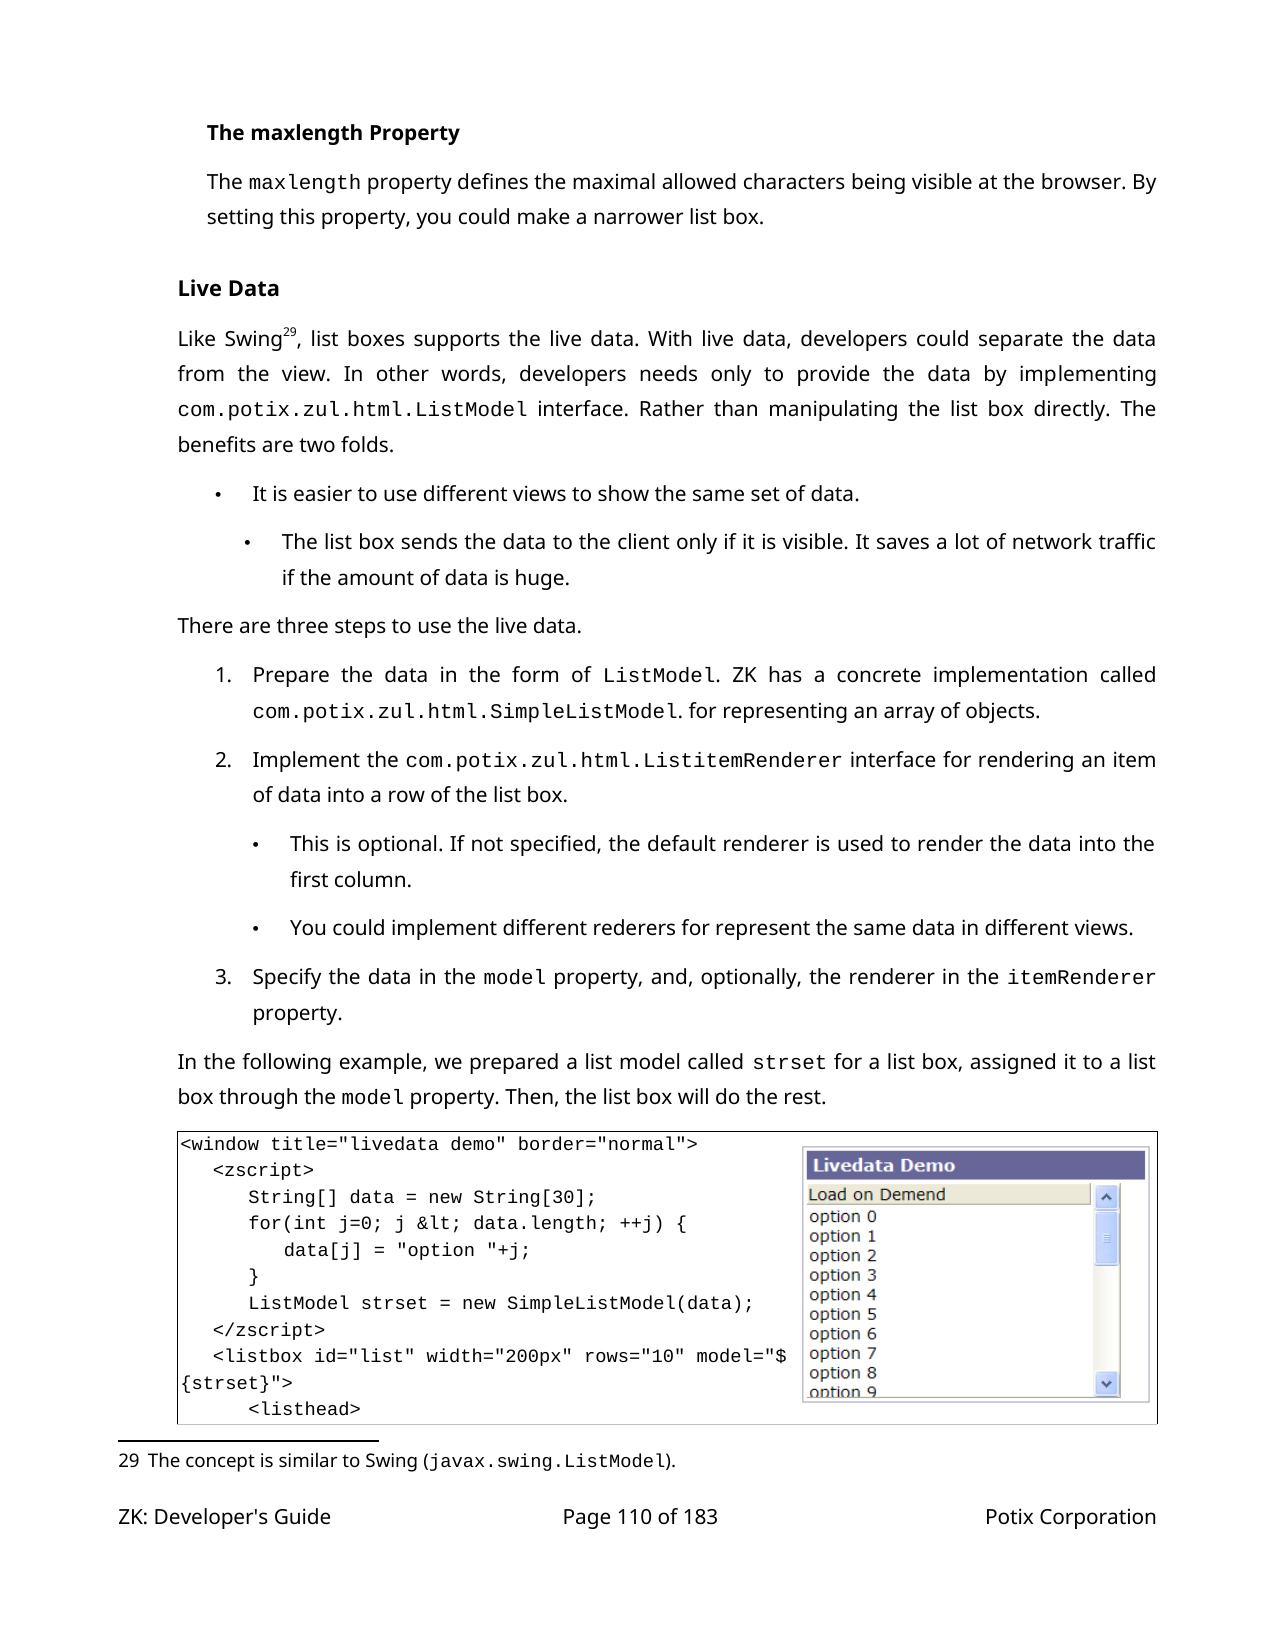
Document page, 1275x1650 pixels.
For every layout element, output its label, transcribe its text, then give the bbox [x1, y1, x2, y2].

text Like Swing, list boxes supports the live data. With live data, developers could separate the data from the view. In other words, developers needs only to provide the data by implementing com.potix.zul.html.ListModel interface. Rather than manipulating the list box directly. The benefits are two folds. [177, 324, 1157, 458]
text The concept is similar to Swing (javax.swing.ListModel). [118, 1447, 1157, 1473]
subtitle Live Data [177, 273, 1157, 303]
text The maxlength property defines the maximal allowed characters being visible at the browser. By setting this property, you could make a narrower list box. [207, 167, 1157, 231]
list Prepare the data in the form of ListModel. ZK has a concrete implementation called com.potix.zul.html.SimpleListModel. for representing an array of objects. [215, 660, 1157, 724]
list Implement the com.potix.zul.html.ListitemRenderer interface for rendering an item of data into a row of the list box. [215, 745, 1157, 809]
list It is easier to use different views to show the same set of data. [215, 479, 1157, 507]
subtitle The maxlength Property [207, 118, 1157, 146]
list Specify the data in the model property, and, optionally, the renderer in the itemRenderer property. [215, 962, 1157, 1026]
text <window title="livedata demo" border="normal"> <zscript> String[] data = new String[30]; for(int j=0; j &lt; data.length; ++j) { data[j] = "option "+j; } ListModel strset = new SimpleListModel(data); </zscript> <listbox id="list" width="200px" rows="10" model="${strset}"> <listhead> [178, 1132, 1157, 1424]
picture [800, 1144, 1152, 1405]
list The list box sends the data to the client only if it is visible. It saves a lot of network traffic if the amount of data is huge. [244, 527, 1157, 591]
list This is optional. If not specified, the default renderer is used to render the data into the first column. [252, 829, 1157, 893]
list You could implement different rederers for represent the same data in different views. [252, 913, 1157, 942]
text In the following example, we prepared a list model called strset for a list box, assigned it to a list box through the model property. Then, the list box will do the rest. [177, 1047, 1157, 1111]
text There are three steps to use the live data. [177, 612, 1157, 640]
